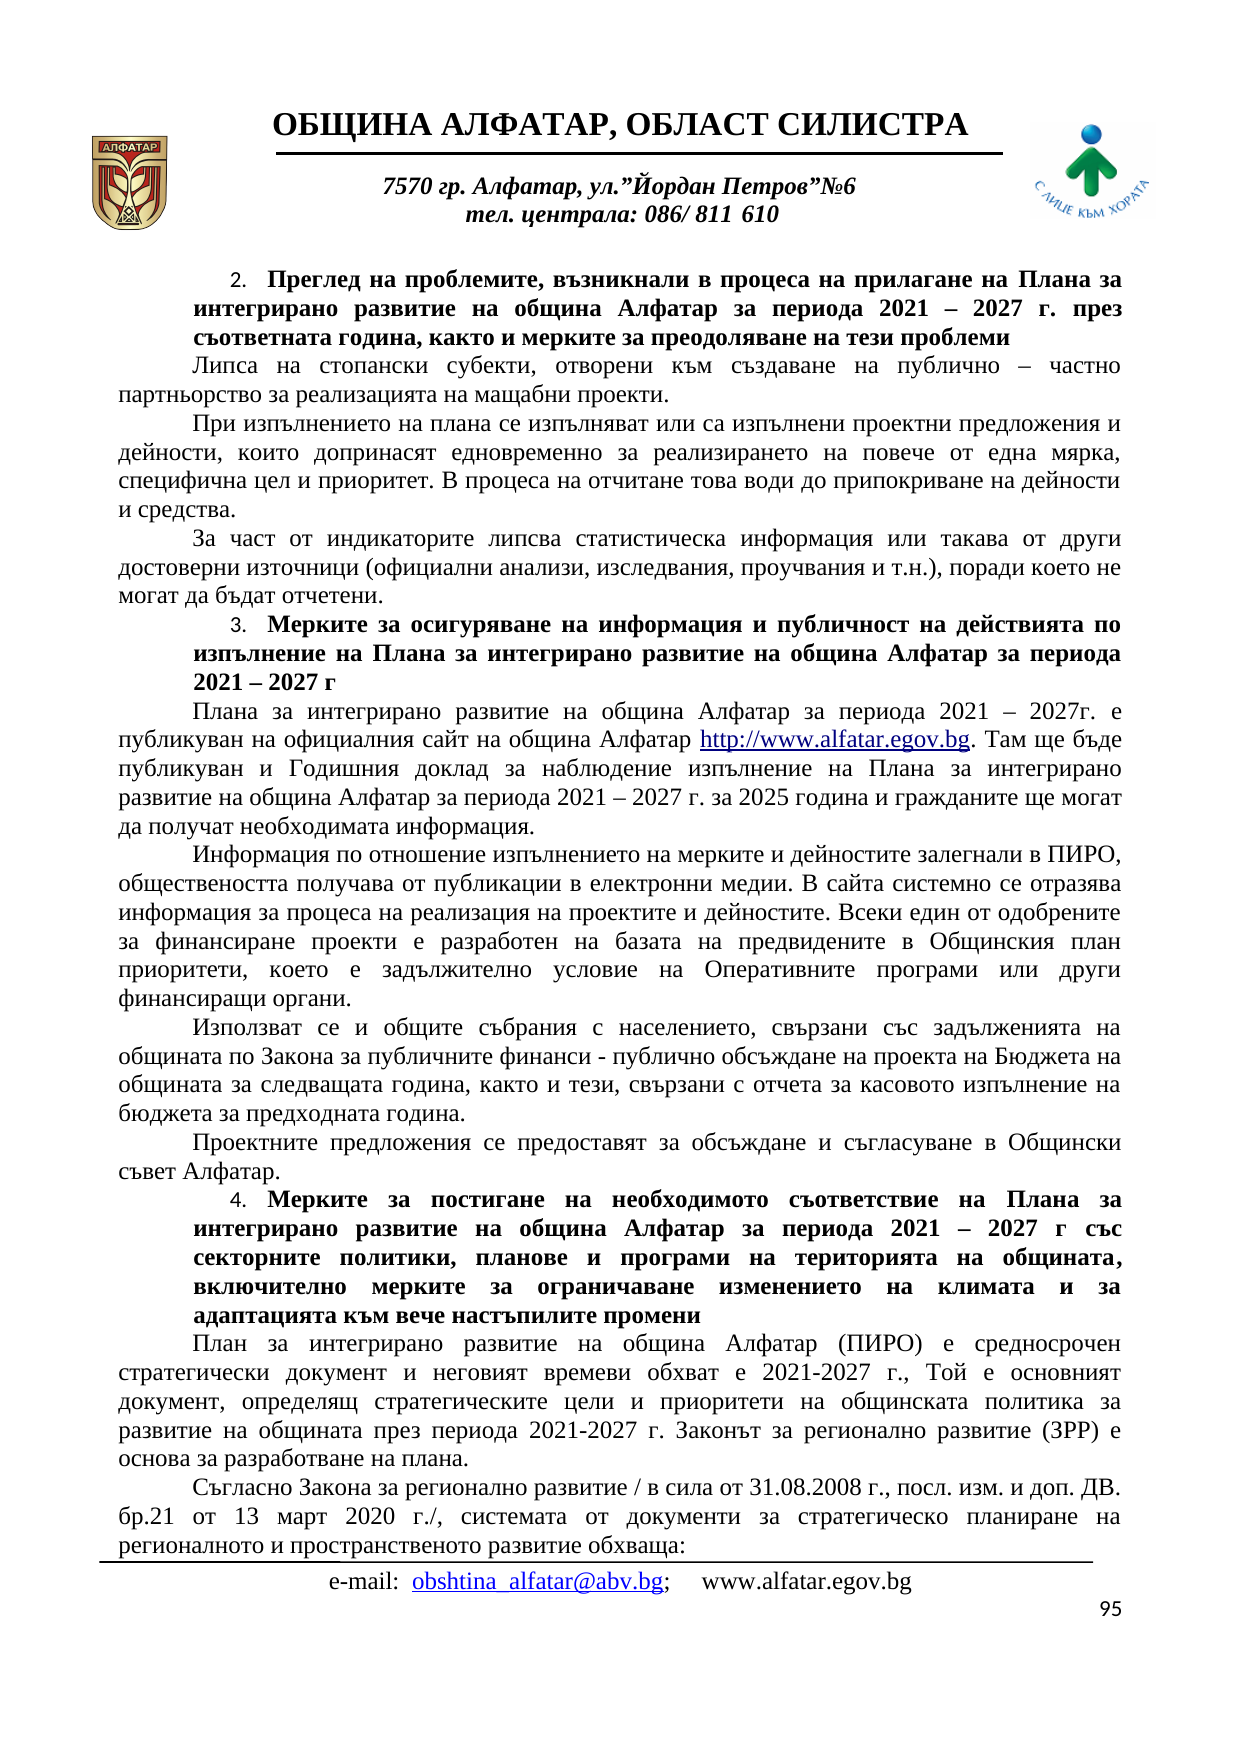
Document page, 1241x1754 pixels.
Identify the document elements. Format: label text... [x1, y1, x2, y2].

text За част от индикаторите липсва статистическа информация или такава от други достоверни източници (официални анализи, изследвания, проучвания и т.н.), поради което не могат да бъдат отчетени. [118, 523, 1122, 609]
text Информация по отношение изпълнението на мерките и дейностите залегнали в ПИРО, обществеността получава от публикации в електронни медии. В сайта системно се отразява информация за процеса на реализация на проектите и дейностите. Всеки един от одобрените за финансиране проекти е разработен на базата на предвидените в Общинския план приоритети, което е задължително условие на Оперативните програми или други финансиращи органи. [118, 839, 1122, 1012]
text Използват се и общите събрания с населението, свързани със задълженията на общината по Закона за публичните финанси - публично обсъждане на проекта на Бюджета на общината за следващата година, както и тези, свързани с отчета за касовото изпълнение на бюджета за предходната година. [118, 1012, 1122, 1127]
list Преглед на проблемите, възникнали в процеса на прилагане на Плана за интегрирано развитие на община Алфатар за периода 2021 – 2027 г. през съответната година, както и мерките за преодоляване на тези проблеми [156, 264, 1122, 350]
text Липса на стопански субекти, отворени към създаване на публично – частно партньорство за реализацията на мащабни проекти. [118, 350, 1122, 408]
text Проектните предложения се предоставят за обсъждане и съгласуване в Общински съвет Алфатар. [118, 1127, 1122, 1184]
list Мерките за осигуряване на информация и публичност на действията по изпълнение на Плана за интегрирано развитие на община Алфатар за периода 2021 – 2027 г [156, 609, 1122, 696]
text Съгласно Закона за регионално развитие / в сила от 31.08.2008 г., посл. изм. и доп. ДВ. бр.21 от 13 март 2020 г./, системата от документи за стратегическо планиране на регионалното и пространственото развитие обхваща: [118, 1472, 1122, 1558]
text Плана за интегрирано развитие на община Алфатар за периода 2021 – 2027г. е публикуван на официалния сайт на община Алфатар http://www.alfatar.egov.bg. Там ще бъде публикуван и Годишния доклад за наблюдение изпълнение на Плана за интегрирано развитие на община Алфатар за периода 2021 – 2027 г. за 2025 година и гражданите ще могат да получат необходимата информация. [118, 696, 1122, 839]
text План за интегрирано развитие на община Алфатар (ПИРО) е средносрочен стратегически документ и неговият времеви обхват е 2021-2027 г., Той е основният документ, определящ стратегическите цели и приоритети на общинската политика за развитие на общината през периода 2021-2027 г. Законът за регионално развитие (ЗРР) е основа за разработване на плана. [118, 1328, 1122, 1472]
text При изпълнението на плана се изпълняват или са изпълнени проектни предложения и дейности, които допринасят едновременно за реализирането на повече от една мярка, специфична цел и приоритет. В процеса на отчитане това води до припокриване на дейности и средства. [118, 408, 1122, 523]
list Мерките за постигане на необходимото съответствие на Плана за интегрирано развитие на община Алфатар за периода 2021 – 2027 г със секторните политики, планове и програми на територията на общината, включително мерките за ограничаване изменението на климата и за адаптацията към вече настъпилите промени [156, 1184, 1122, 1328]
